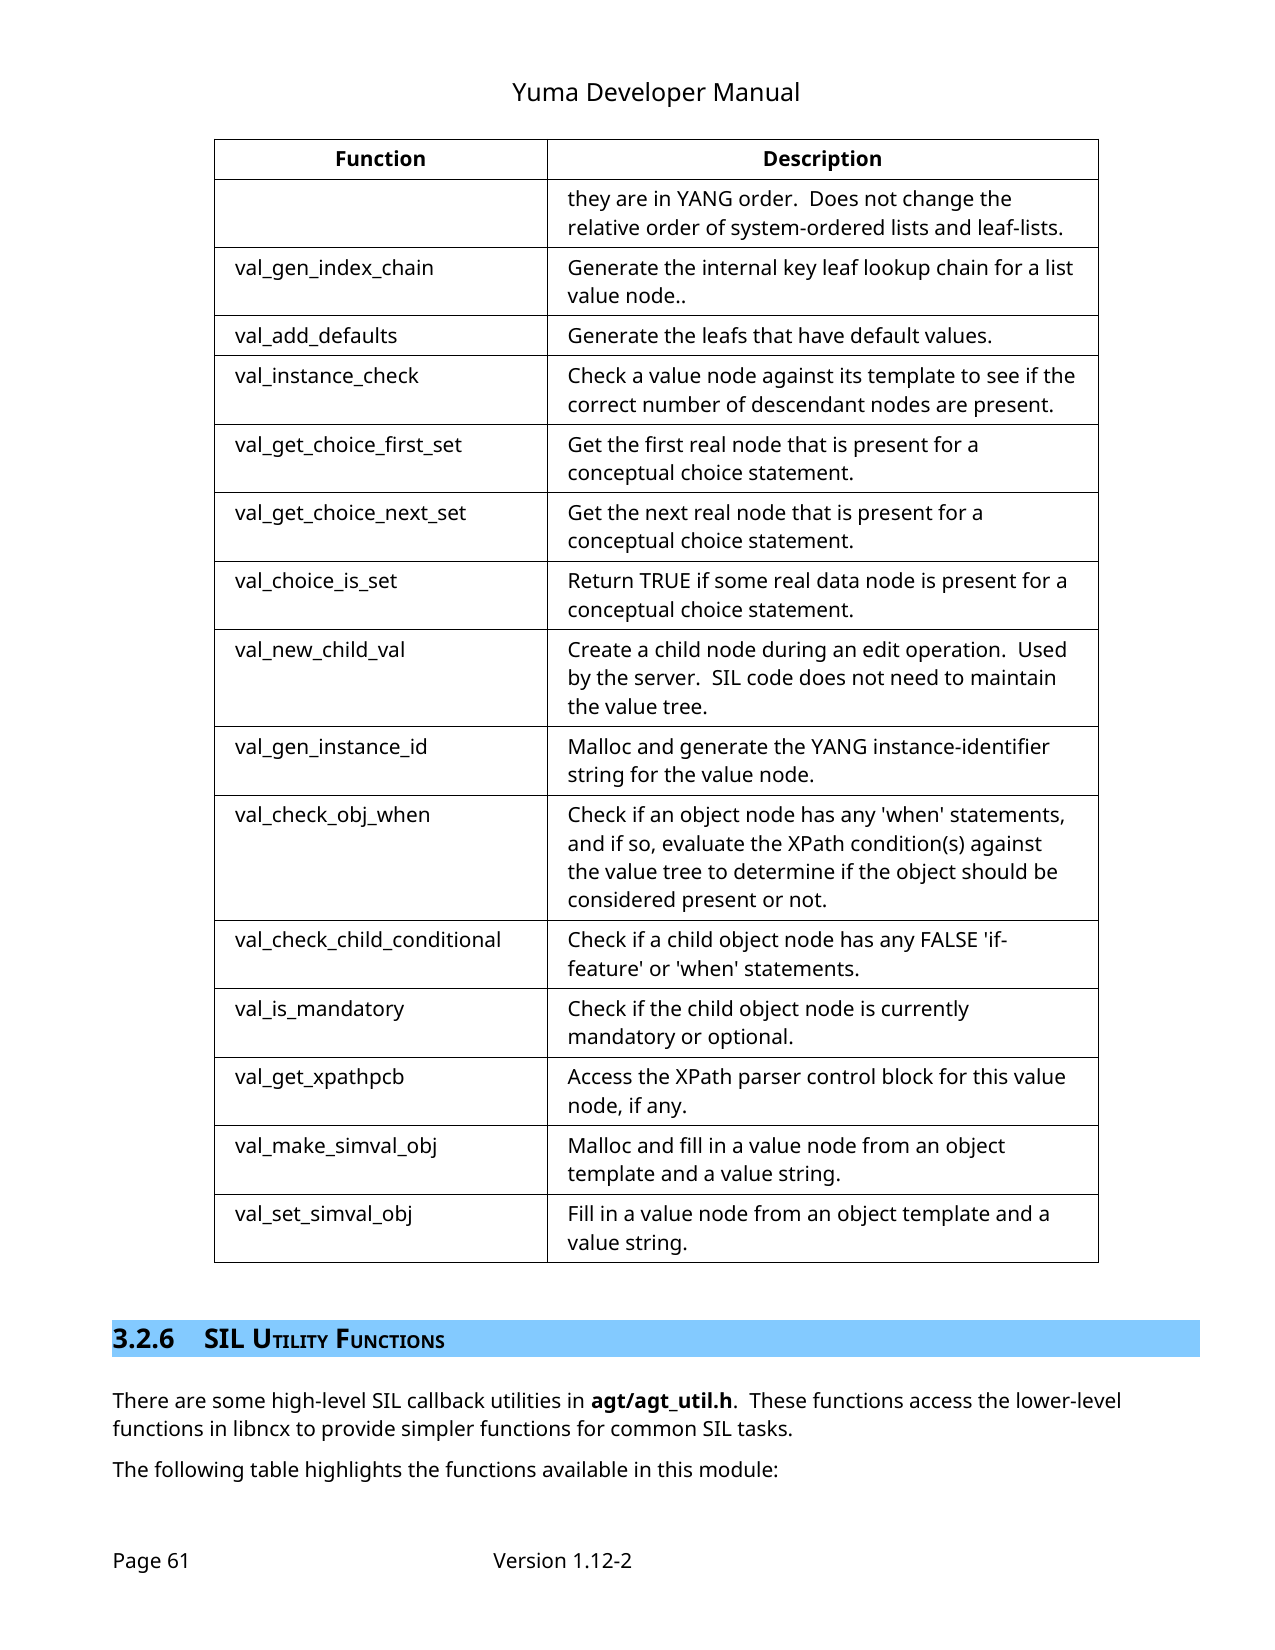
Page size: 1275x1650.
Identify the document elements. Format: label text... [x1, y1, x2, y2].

table_cell val_get_choice_first_set [215, 425, 547, 492]
table_header Function [215, 140, 547, 178]
table_cell val_new_child_val [215, 630, 547, 726]
table_cell [215, 180, 547, 247]
table_cell val_choice_is_set [215, 562, 547, 629]
table_cell Get the next real node that is present for a conceptual choice statement. [548, 493, 1098, 561]
table_cell val_set_simval_obj [215, 1195, 547, 1262]
table_cell they are in YANG order. Does not change the relative order of system-ordered lists and leaf-lists. [548, 180, 1098, 247]
table_cell val_instance_check [215, 356, 547, 424]
subtitle SIL Utility Functions [112, 1320, 1200, 1357]
table_cell val_check_obj_when [215, 796, 547, 920]
table_cell Get the first real node that is present for a conceptual choice statement. [548, 425, 1098, 492]
table_cell Malloc and fill in a value node from an object template and a value string. [548, 1126, 1098, 1193]
table_cell Generate the internal key leaf lookup chain for a list value node.. [548, 248, 1098, 315]
table_cell Generate the leafs that have default values. [548, 316, 1098, 355]
text The following table highlights the functions available in this module: [112, 1455, 1200, 1483]
table_cell Return TRUE if some real data node is present for a conceptual choice statement. [548, 562, 1098, 629]
table_header Description [548, 140, 1098, 178]
table_cell Access the XPath parser control block for this value node, if any. [548, 1058, 1098, 1125]
table_cell val_is_mandatory [215, 989, 547, 1057]
table_cell val_make_simval_obj [215, 1126, 547, 1193]
table_cell val_get_xpathpcb [215, 1058, 547, 1125]
table_cell val_add_defaults [215, 316, 547, 355]
text There are some high-level SIL callback utilities in agt/agt_util.h. These functions access the lower-level functions in libncx to provide simpler functions for common SIL tasks. [112, 1386, 1200, 1443]
table_cell val_check_child_conditional [215, 921, 547, 988]
table_cell val_get_choice_next_set [215, 493, 547, 561]
table_cell Check a value node against its template to see if the correct number of descendant nodes are present. [548, 356, 1098, 424]
table_cell val_gen_index_chain [215, 248, 547, 315]
table_cell Check if a child object node has any FALSE 'if-feature' or 'when' statements. [548, 921, 1098, 988]
table_cell val_gen_instance_id [215, 727, 547, 794]
table_cell Create a child node during an edit operation. Used by the server. SIL code does not need to maintain the value tree. [548, 630, 1098, 726]
table_cell Malloc and generate the YANG instance-identifier string for the value node. [548, 727, 1098, 794]
table_cell Check if the child object node is currently mandatory or optional. [548, 989, 1098, 1057]
table_cell Fill in a value node from an object template and a value string. [548, 1195, 1098, 1262]
table_cell Check if an object node has any 'when' statements, and if so, evaluate the XPath condition(s) against the value tree to determine if the object should be considered present or not. [548, 796, 1098, 920]
